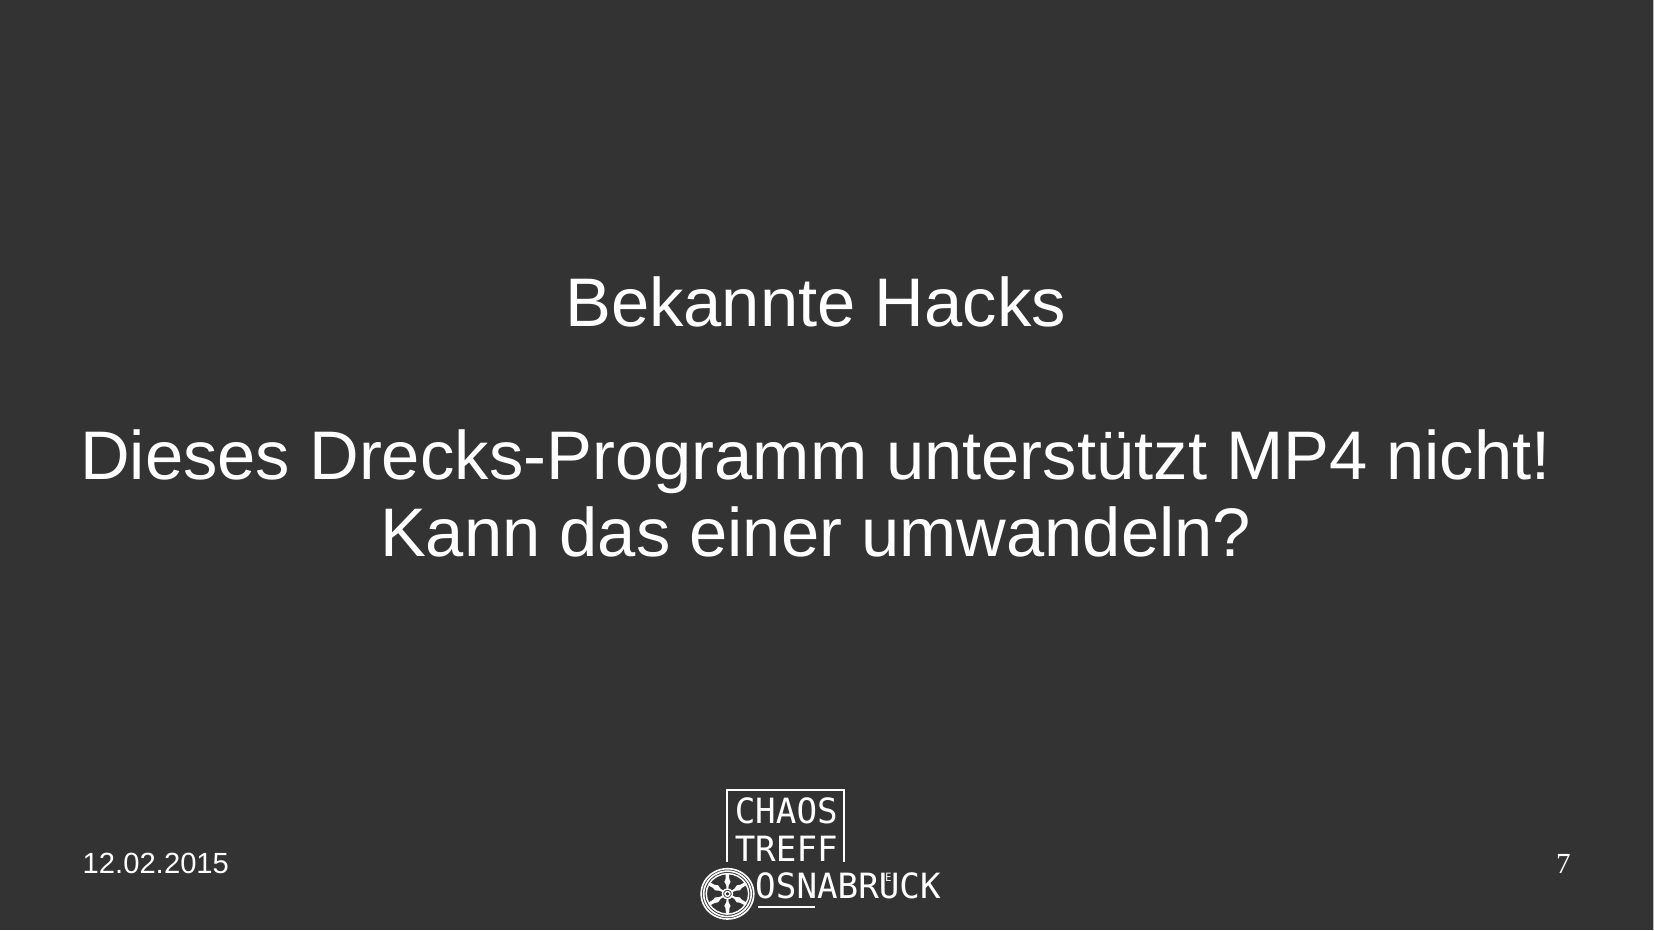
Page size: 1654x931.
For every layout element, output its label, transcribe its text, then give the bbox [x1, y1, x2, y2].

title Bekannte Hacks Dieses Drecks-Programm unterstützt MP4 nicht! Kann das einer umwandeln? [71, 263, 1561, 571]
